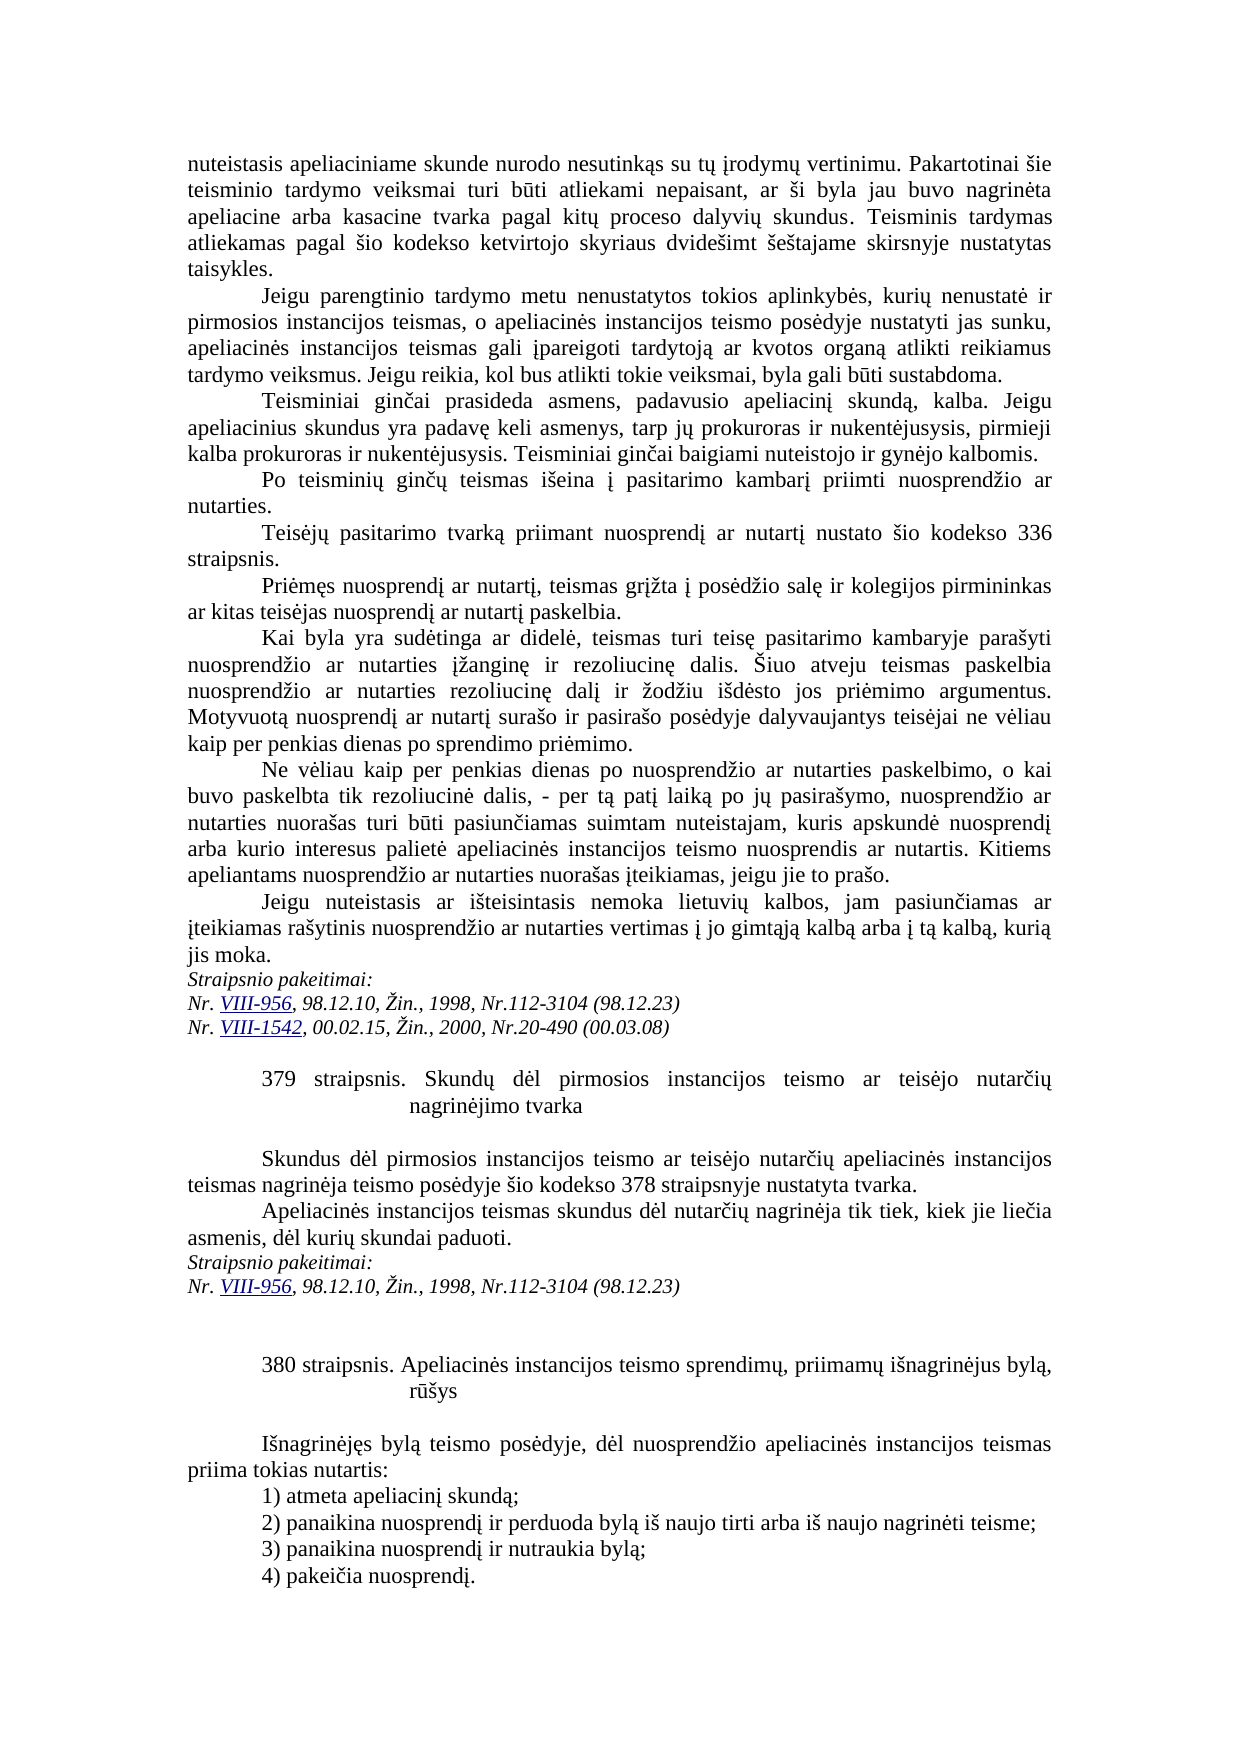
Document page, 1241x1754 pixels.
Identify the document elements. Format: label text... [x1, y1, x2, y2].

text nuteistasis apeliaciniame skunde nurodo nesutinkąs su tų įrodymų vertinimu. Pakartotinai šie teisminio tardymo veiksmai turi būti atliekami nepaisant, ar ši byla jau buvo nagrinėta apeliacine arba kasacine tvarka pagal kitų proceso dalyvių skundus. Teisminis tardymas atliekamas pagal šio kodekso ketvirtojo skyriaus dvidešimt šeštajame skirsnyje nustatytas taisykles. [187, 150, 1053, 282]
text Jeigu nuteistasis ar išteisintasis nemoka lietuvių kalbos, jam pasiunčiamas ar įteikiamas rašytinis nuosprendžio ar nutarties vertimas į jo gimtąją kalbą arba į tą kalbą, kurią jis moka. [187, 888, 1053, 967]
text Teisminiai ginčai prasideda asmens, padavusio apeliacinį skundą, kalba. Jeigu apeliacinius skundus yra padavę keli asmenys, tarp jų prokuroras ir nukentėjusysis, pirmieji kalba prokuroras ir nukentėjusysis. Teisminiai ginčai baigiami nuteistojo ir gynėjo kalbomis. [187, 387, 1053, 466]
text 1) atmeta apeliacinį skundą; [187, 1483, 1053, 1509]
text 4) pakeičia nuosprendį. [187, 1562, 1053, 1588]
text Apeliacinės instancijos teismas skundus dėl nutarčių nagrinėja tik tiek, kiek jie liečia asmenis, dėl kurių skundai paduoti. [187, 1197, 1053, 1250]
text Straipsnio pakeitimai: [187, 967, 1053, 991]
text Straipsnio pakeitimai: [187, 1250, 1053, 1274]
text Jeigu parengtinio tardymo metu nenustatytos tokios aplinkybės, kurių nenustatė ir pirmosios instancijos teismas, o apeliacinės instancijos teismo posėdyje nustatyti jas sunku, apeliacinės instancijos teismas gali įpareigoti tardytoją ar kvotos organą atlikti reikiamus tardymo veiksmus. Jeigu reikia, kol bus atlikti tokie veiksmai, byla gali būti sustabdoma. [187, 282, 1053, 387]
text Nr. VIII-1542, 00.02.15, Žin., 2000, Nr.20-490 (00.03.08) [187, 1015, 1053, 1039]
text Ne vėliau kaip per penkias dienas po nuosprendžio ar nutarties paskelbimo, o kai buvo paskelbta tik rezoliucinė dalis, - per tą patį laiką po jų pasirašymo, nuosprendžio ar nutarties nuorašas turi būti pasiunčiamas suimtam nuteistajam, kuris apskundė nuosprendį arba kurio interesus palietė apeliacinės instancijos teismo nuosprendis ar nutartis. Kitiems apeliantams nuosprendžio ar nutarties nuorašas įteikiamas, jeigu jie to prašo. [187, 756, 1053, 888]
text Skundus dėl pirmosios instancijos teismo ar teisėjo nutarčių apeliacinės instancijos teismas nagrinėja teismo posėdyje šio kodekso 378 straipsnyje nustatyta tvarka. [187, 1144, 1053, 1197]
text Nr. VIII-956, 98.12.10, Žin., 1998, Nr.112-3104 (98.12.23) [187, 1274, 1053, 1298]
text Priėmęs nuosprendį ar nutartį, teismas grįžta į posėdžio salę ir kolegijos pirmininkas ar kitas teisėjas nuosprendį ar nutartį paskelbia. [187, 572, 1053, 624]
text 3) panaikina nuosprendį ir nutraukia bylą; [187, 1535, 1053, 1562]
text 2) panaikina nuosprendį ir perduoda bylą iš naujo tirti arba iš naujo nagrinėti teisme; [187, 1509, 1053, 1535]
text Teisėjų pasitarimo tvarką priimant nuosprendį ar nutartį nustato šio kodekso 336 straipsnis. [187, 519, 1053, 572]
text Po teisminių ginčų teismas išeina į pasitarimo kambarį priimti nuosprendžio ar nutarties. [187, 466, 1053, 519]
text Kai byla yra sudėtinga ar didelė, teismas turi teisę pasitarimo kambaryje parašyti nuosprendžio ar nutarties įžanginę ir rezoliucinę dalis. Šiuo atveju teismas paskelbia nuosprendžio ar nutarties rezoliucinę dalį ir žodžiu išdėsto jos priėmimo argumentus. Motyvuotą nuosprendį ar nutartį surašo ir pasirašo posėdyje dalyvaujantys teisėjai ne vėliau kaip per penkias dienas po sprendimo priėmimo. [187, 624, 1053, 756]
text 380 straipsnis. Apeliacinės instancijos teismo sprendimų, priimamų išnagrinėjus bylą, rūšys [261, 1351, 1053, 1403]
text 379 straipsnis. Skundų dėl pirmosios instancijos teismo ar teisėjo nutarčių nagrinėjimo tvarka [261, 1066, 1053, 1118]
text Išnagrinėjęs bylą teismo posėdyje, dėl nuosprendžio apeliacinės instancijos teismas priima tokias nutartis: [187, 1430, 1053, 1483]
text Nr. VIII-956, 98.12.10, Žin., 1998, Nr.112-3104 (98.12.23) [187, 991, 1053, 1015]
